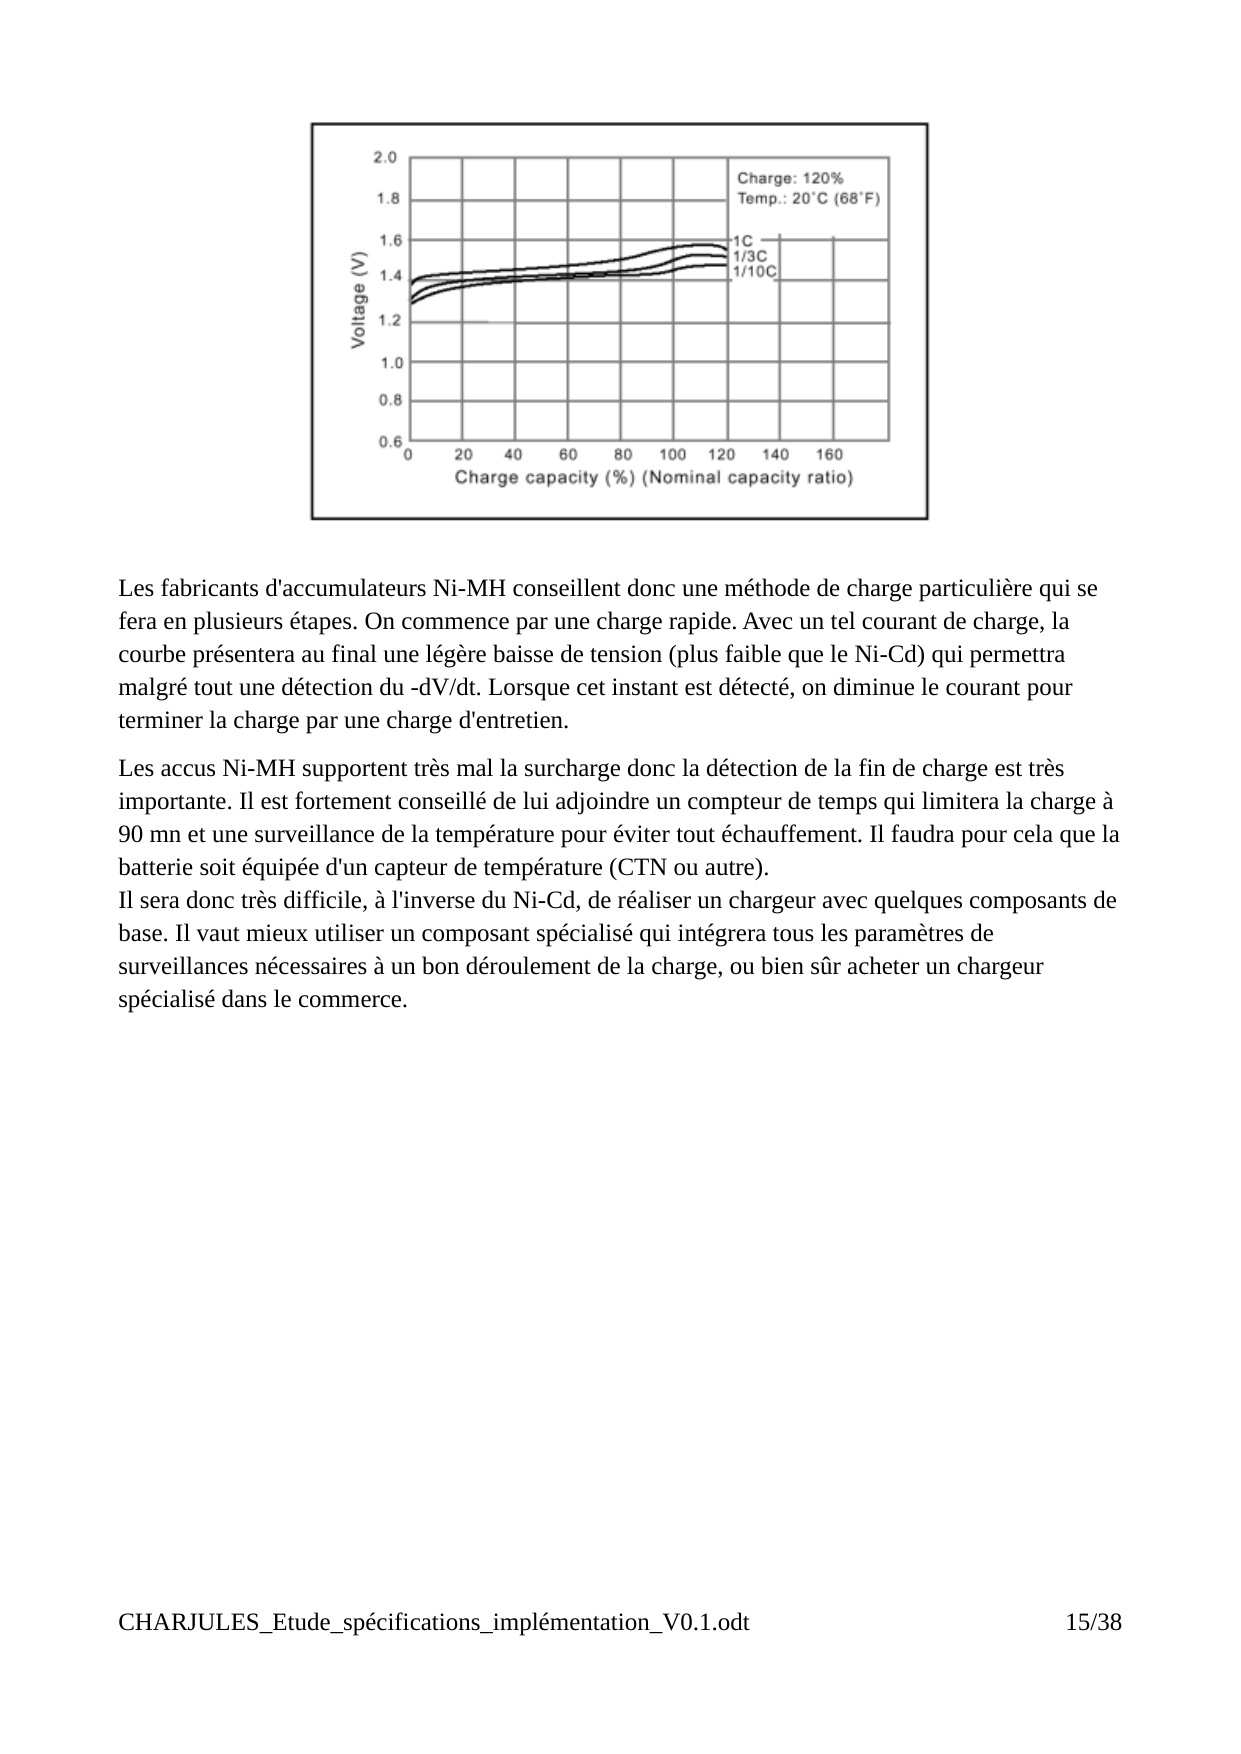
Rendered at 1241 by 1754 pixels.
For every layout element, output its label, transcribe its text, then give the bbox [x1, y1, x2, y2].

text Les accus Ni-MH supportent très mal la surcharge donc la détection de la fin de charge est très importante. Il est fortement conseillé de lui adjoindre un compteur de temps qui limitera la charge à 90 mn et une surveillance de la température pour éviter tout échauffement. Il faudra pour cela que la batterie soit équipée d'un capteur de température (CTN ou autre). Il sera donc très difficile, à l'inverse du Ni-Cd, de réaliser un chargeur avec quelques composants de base. Il vaut mieux utiliser un composant spécialisé qui intégrera tous les paramètres de surveillances nécessaires à un bon déroulement de la charge, ou bien sûr acheter un chargeur spécialisé dans le commerce. [118, 753, 1122, 1013]
text Les fabricants d'accumulateurs Ni-MH conseillent donc une méthode de charge particulière qui se fera en plusieurs étapes. On commence par une charge rapide. Avec un tel courant de charge, la courbe présentera au final une légère baisse de tension (plus faible que le Ni-Cd) qui permettra malgré tout une détection du -dV/dt. Lorsque cet instant est détecté, on diminue le courant pour terminer la charge par une charge d'entretien. [118, 573, 1122, 734]
picture [307, 118, 933, 522]
